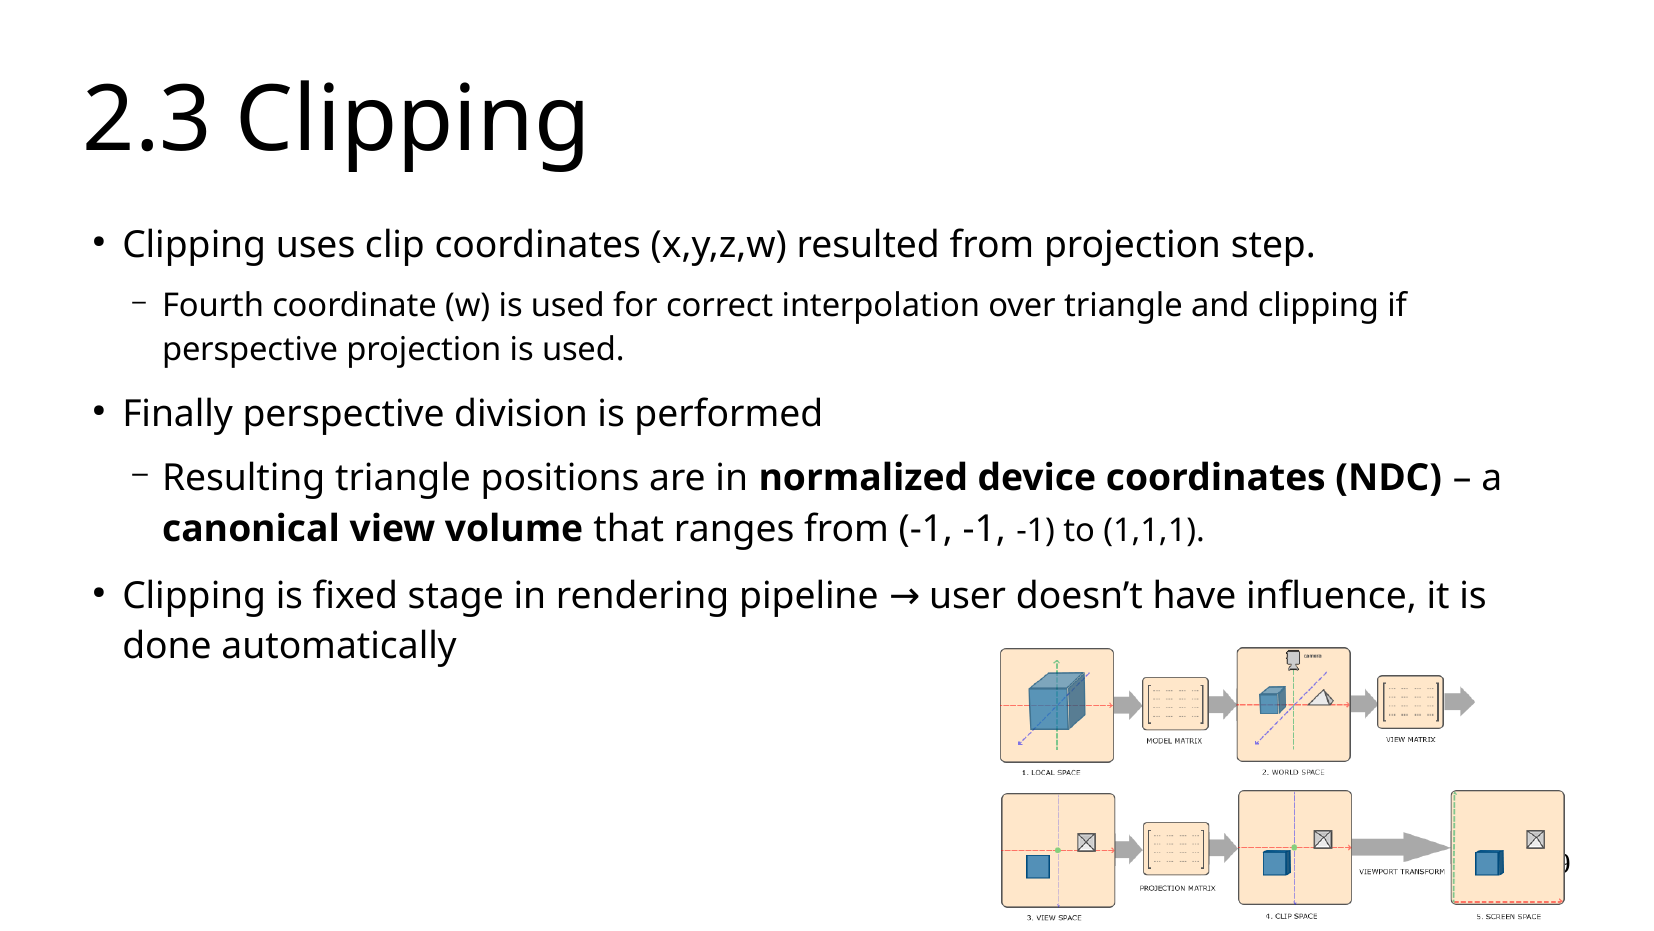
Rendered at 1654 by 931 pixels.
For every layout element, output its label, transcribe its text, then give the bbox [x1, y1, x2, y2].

list Clipping uses clip coordinates (x,y,z,w) resulted from projection step. Fourth coordinate (w) is used for correct interpolation over triangle and clipping if perspective projection is used. Finally perspective division is performed Resulting triangle positions are in normalized device coordinates (NDC) – a canonical view volume that ranges from (-1, -1, -1) to (1,1,1). Clipping is fixed stage in rendering pipeline → user doesn’t have influence, it is done automatically [82, 217, 1571, 676]
picture [990, 641, 1576, 931]
title 2.3 Clipping [82, 37, 1571, 193]
